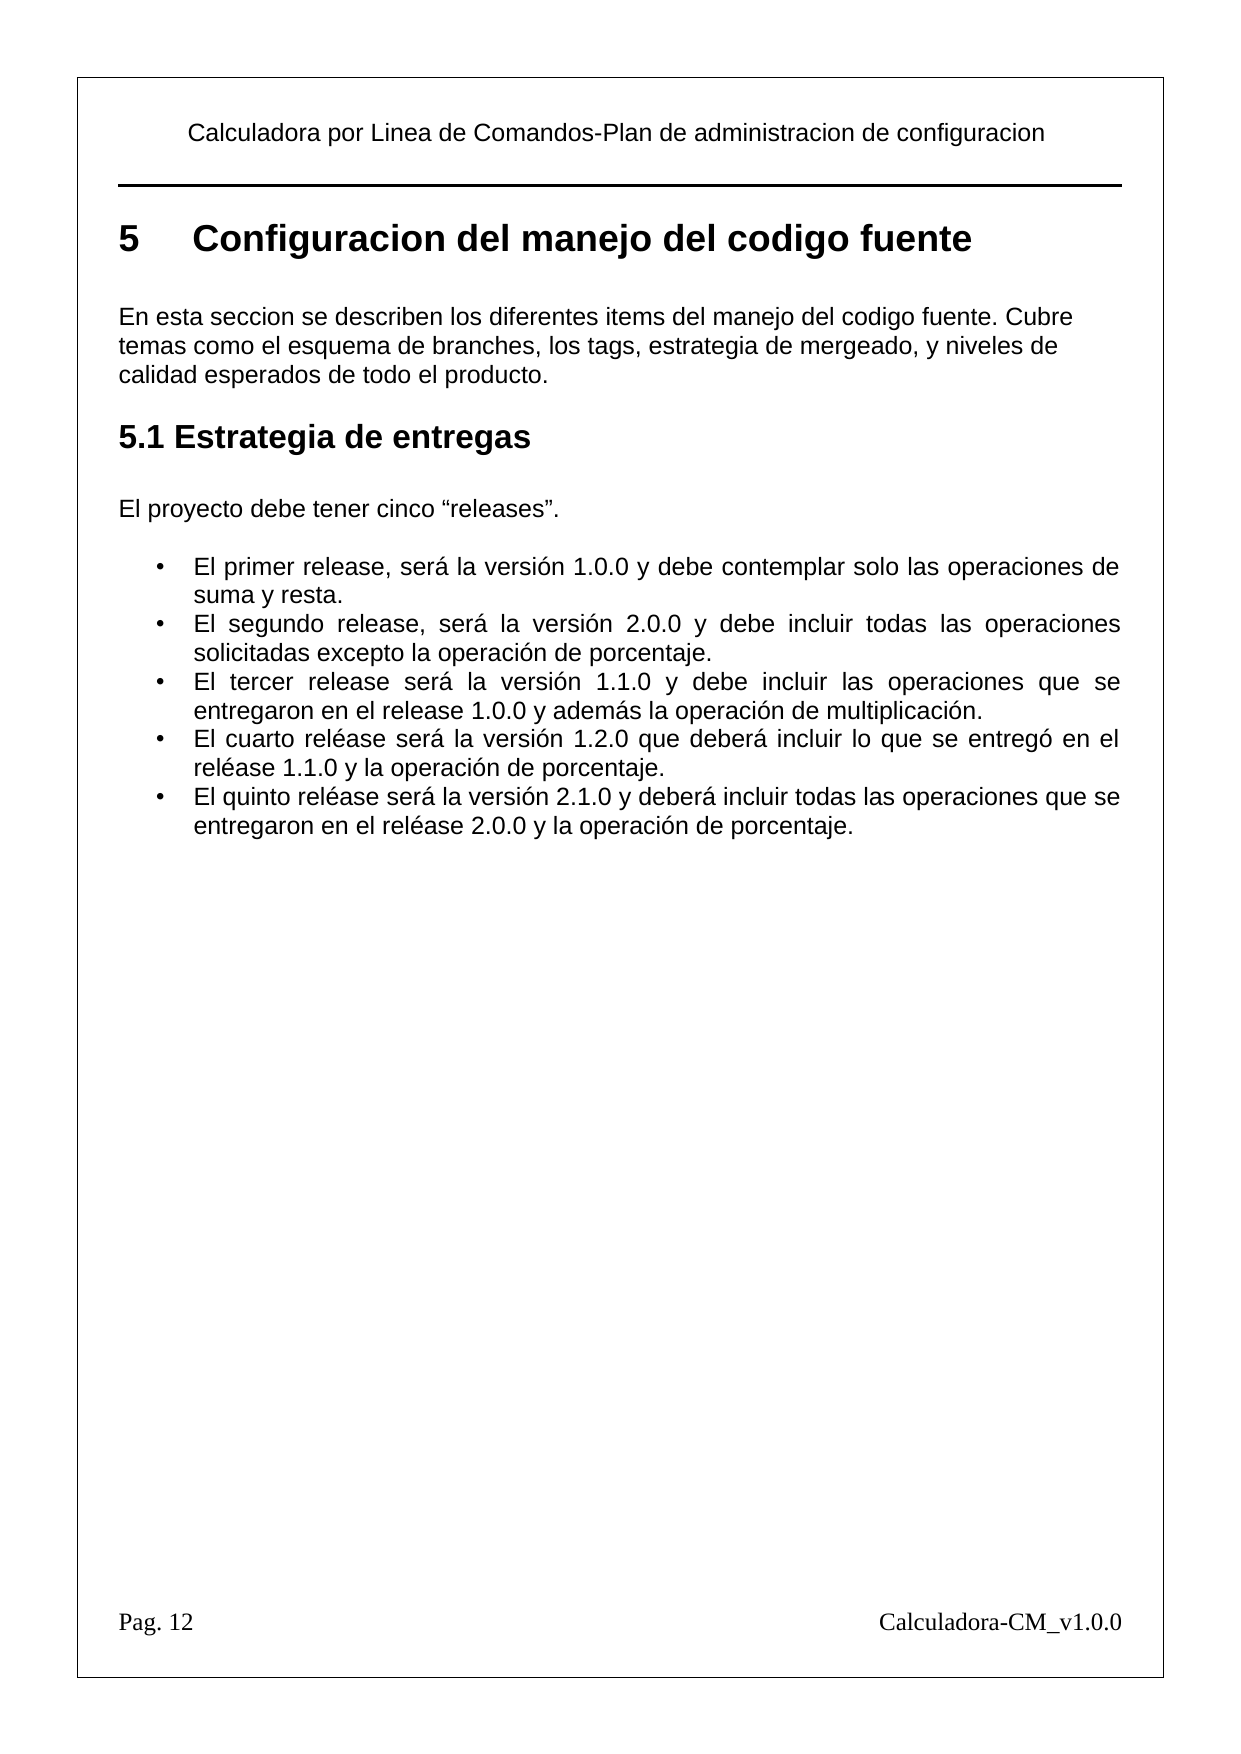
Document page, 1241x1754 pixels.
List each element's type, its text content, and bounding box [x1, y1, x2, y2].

list El tercer release será la versión 1.1.0 y debe incluir las operaciones que se entregaron en el release 1.0.0 y además la operación de multiplicación. [156, 667, 1122, 724]
list El quinto reléase será la versión 2.1.0 y deberá incluir todas las operaciones que se entregaron en el reléase 2.0.0 y la operación de porcentaje. [156, 782, 1122, 840]
text 5.1 Estrategia de entregas [118, 417, 1122, 456]
text 5 Configuracion del manejo del codigo fuente [118, 216, 1122, 259]
text En esta seccion se describen los diferentes items del manejo del codigo fuente. Cubre temas como el esquema de branches, los tags, estrategia de mergeado, y niveles de calidad esperados de todo el producto. [118, 302, 1122, 388]
list El cuarto reléase será la versión 1.2.0 que deberá incluir lo que se entregó en el reléase 1.1.0 y la operación de porcentaje. [156, 724, 1122, 782]
list El primer release, será la versión 1.0.0 y debe contemplar solo las operaciones de suma y resta. [156, 552, 1122, 609]
text El proyecto debe tener cinco “releases”. [118, 494, 1122, 523]
list El segundo release, será la versión 2.0.0 y debe incluir todas las operaciones solicitadas excepto la operación de porcentaje. [156, 609, 1122, 667]
